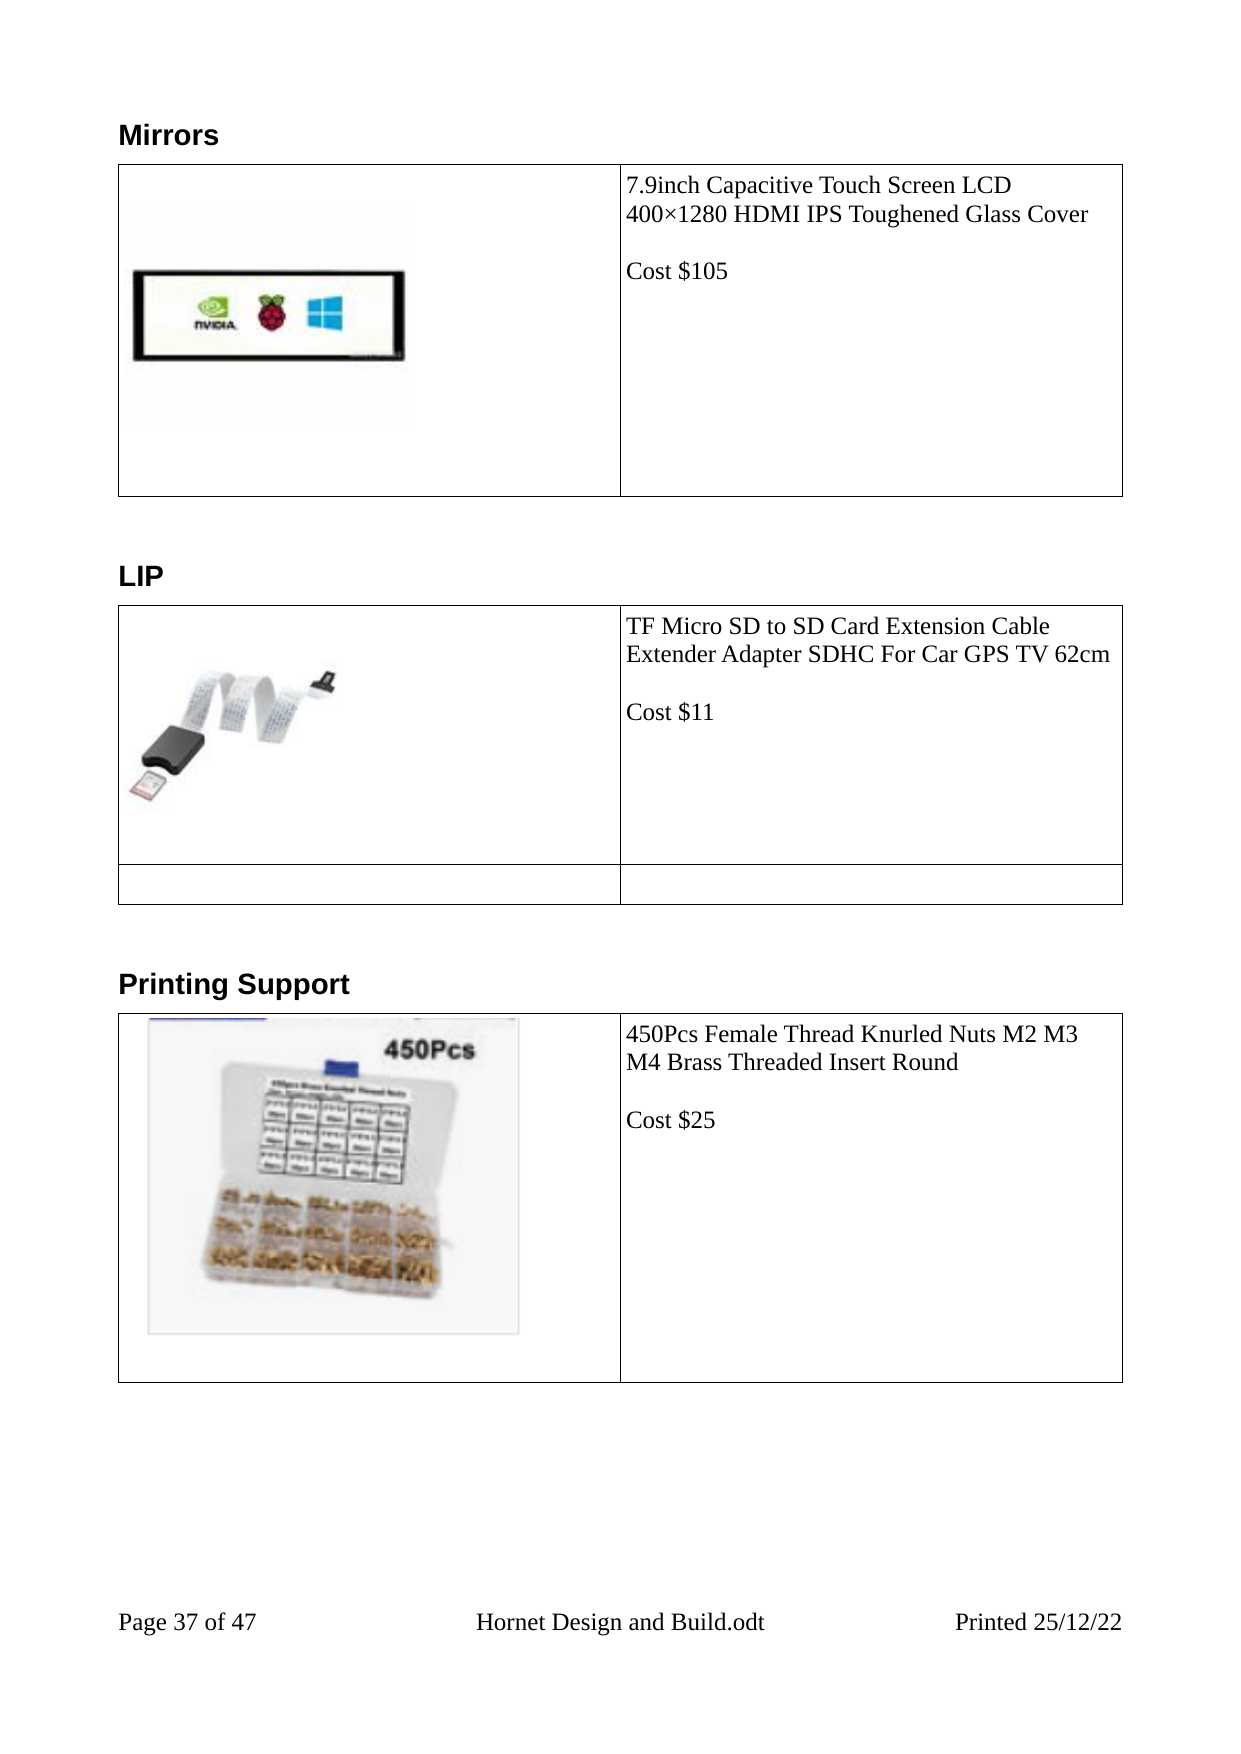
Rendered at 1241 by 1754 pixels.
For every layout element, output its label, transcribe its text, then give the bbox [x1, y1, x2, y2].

table_header [119, 606, 620, 864]
table_cell [119, 865, 620, 904]
table_header [119, 165, 620, 496]
subtitle Mirrors [118, 118, 1122, 152]
picture [123, 610, 343, 830]
table_header TF Micro SD to SD Card Extension Cable Extender Adapter SDHC For Car GPS TV 62cm Cost $11 [621, 606, 1122, 864]
table_header 450Pcs Female Thread Knurled Nuts M2 M3 M4 Brass Threaded Insert Round Cost $25 [621, 1014, 1122, 1382]
subtitle Printing Support [118, 967, 1122, 1000]
subtitle LIP [118, 559, 1122, 592]
table_header 7.9inch Capacitive Touch Screen LCD 400×1280 HDMI IPS Toughened Glass Cover Cost $105 [621, 165, 1122, 496]
picture [123, 1018, 541, 1348]
table_header [119, 1014, 620, 1382]
picture [123, 170, 416, 462]
table_cell [621, 865, 1122, 904]
